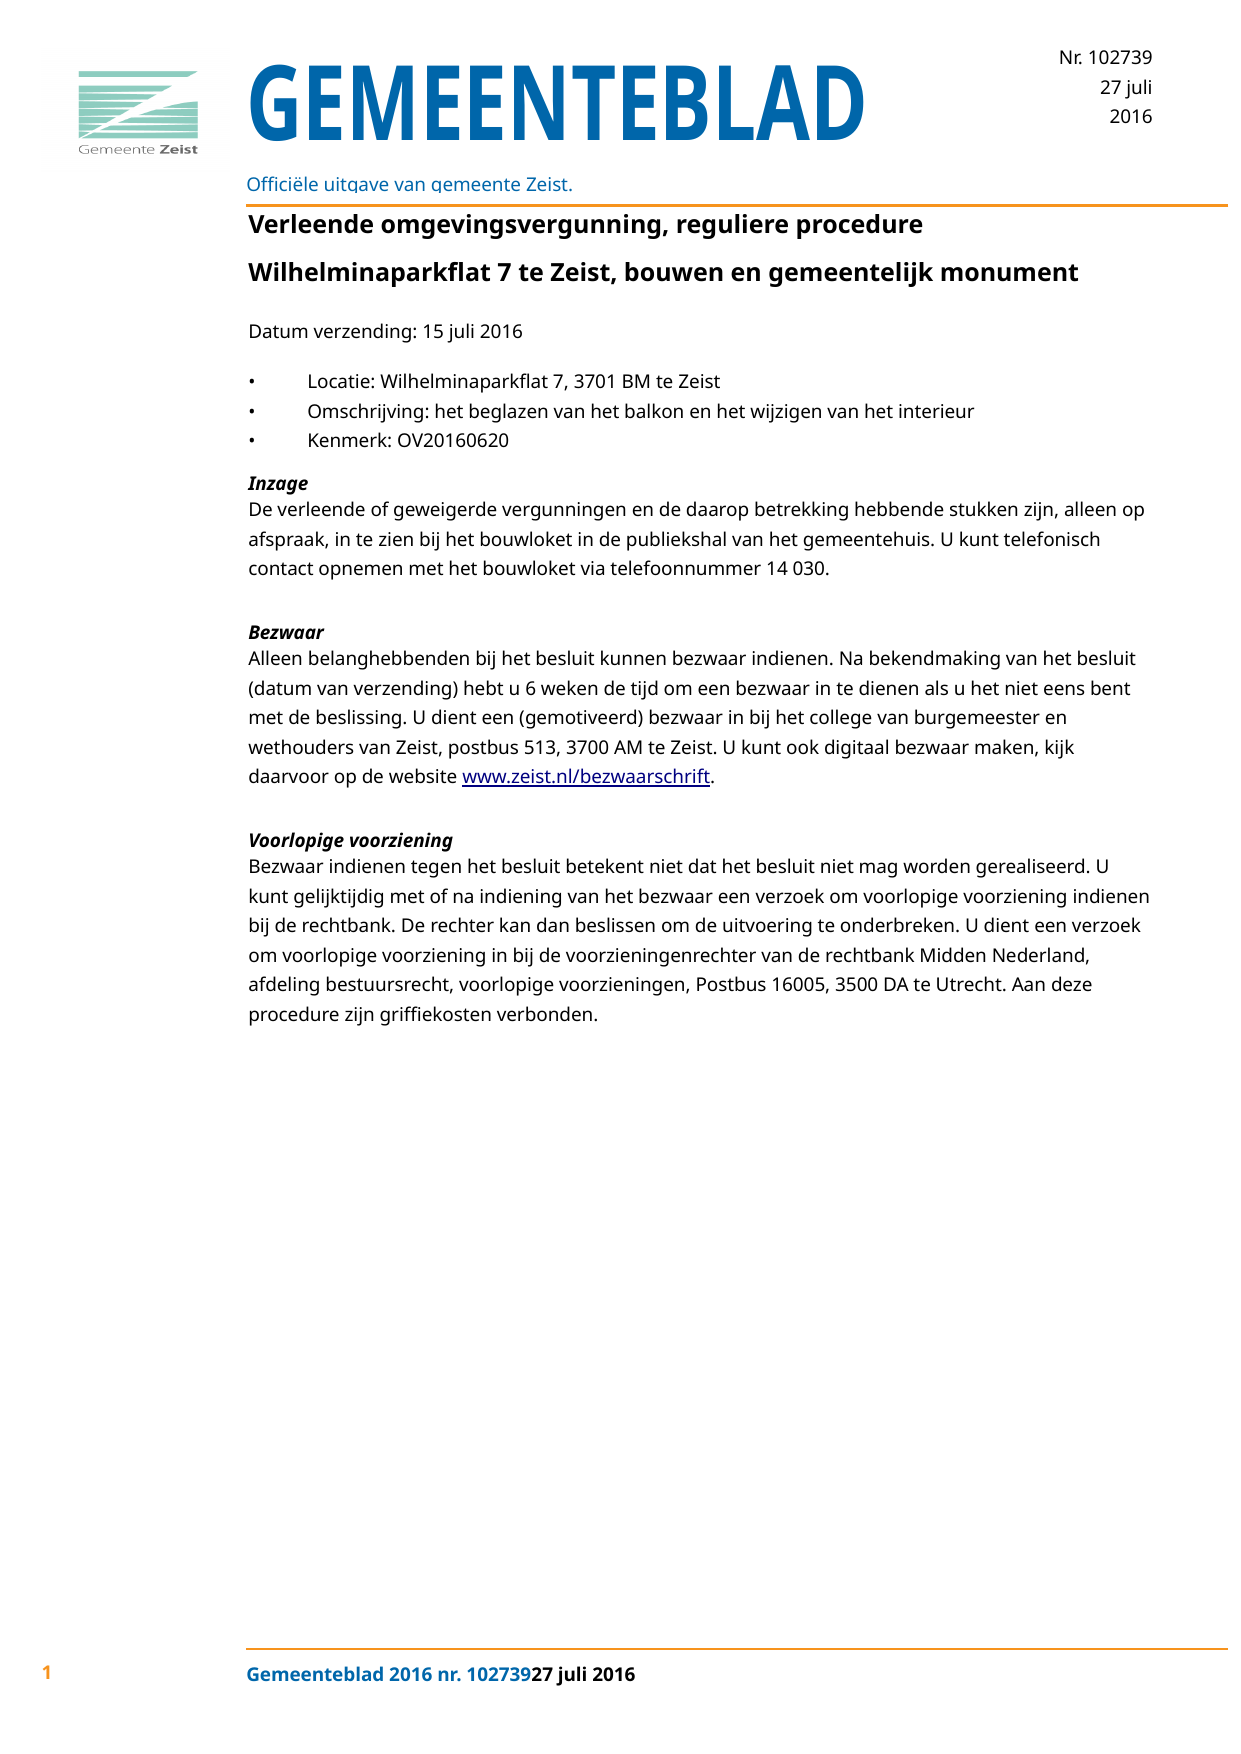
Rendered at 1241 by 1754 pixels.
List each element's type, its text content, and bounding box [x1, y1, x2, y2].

text Bezwaar [248, 619, 1152, 645]
list Kenmerk: OV20160620 [248, 427, 1152, 453]
text De verleende of geweigerde vergunningen en de daarop betrekking hebbende stukken zijn, alleen op afspraak, in te zien bij het bouwloket in de publiekshal van het gemeentehuis. U kunt telefonisch contact opnemen met het bouwloket via telefoonnummer 14 030. [248, 496, 1152, 581]
picture [41, 47, 231, 172]
text Datum verzending: 15 juli 2016 [248, 318, 1152, 344]
text Inzage [248, 471, 1152, 496]
list Locatie: Wilhelminaparkflat 7, 3701 BM te Zeist [248, 368, 1152, 394]
text Verleende omgevingsvergunning, reguliere procedure Wilhelminaparkflat 7 te Zeist, bouwen en gemeentelijk monument [248, 207, 1152, 288]
text Alleen belanghebbenden bij het besluit kunnen bezwaar indienen. Na bekendmaking van het besluit (datum van verzending) hebt u 6 weken de tijd om een bezwaar in te dienen als u het niet eens bent met de beslissing. U dient een (gemotiveerd) bezwaar in bij het college van burgemeester en wethouders van Zeist, postbus 513, 3700 AM te Zeist. U kunt ook digitaal bezwaar maken, kijk daarvoor op de website www.zeist.nl/bezwaarschrift. [248, 645, 1152, 789]
text Voorlopige voorziening [248, 827, 1152, 853]
list Omschrijving: het beglazen van het balkon en het wijzigen van het interieur [248, 398, 1152, 424]
text Bezwaar indienen tegen het besluit betekent niet dat het besluit niet mag worden gerealiseerd. U kunt gelijktijdig met of na indiening van het bezwaar een verzoek om voorlopige voorziening indienen bij de rechtbank. De rechter kan dan beslissen om de uitvoering te onderbreken. U dient een verzoek om voorlopige voorziening in bij de voorzieningenrechter van de rechtbank Midden Nederland, afdeling bestuursrecht, voorlopige voorzieningen, Postbus 16005, 3500 DA te Utrecht. Aan deze procedure zijn griffiekosten verbonden. [248, 853, 1152, 1027]
